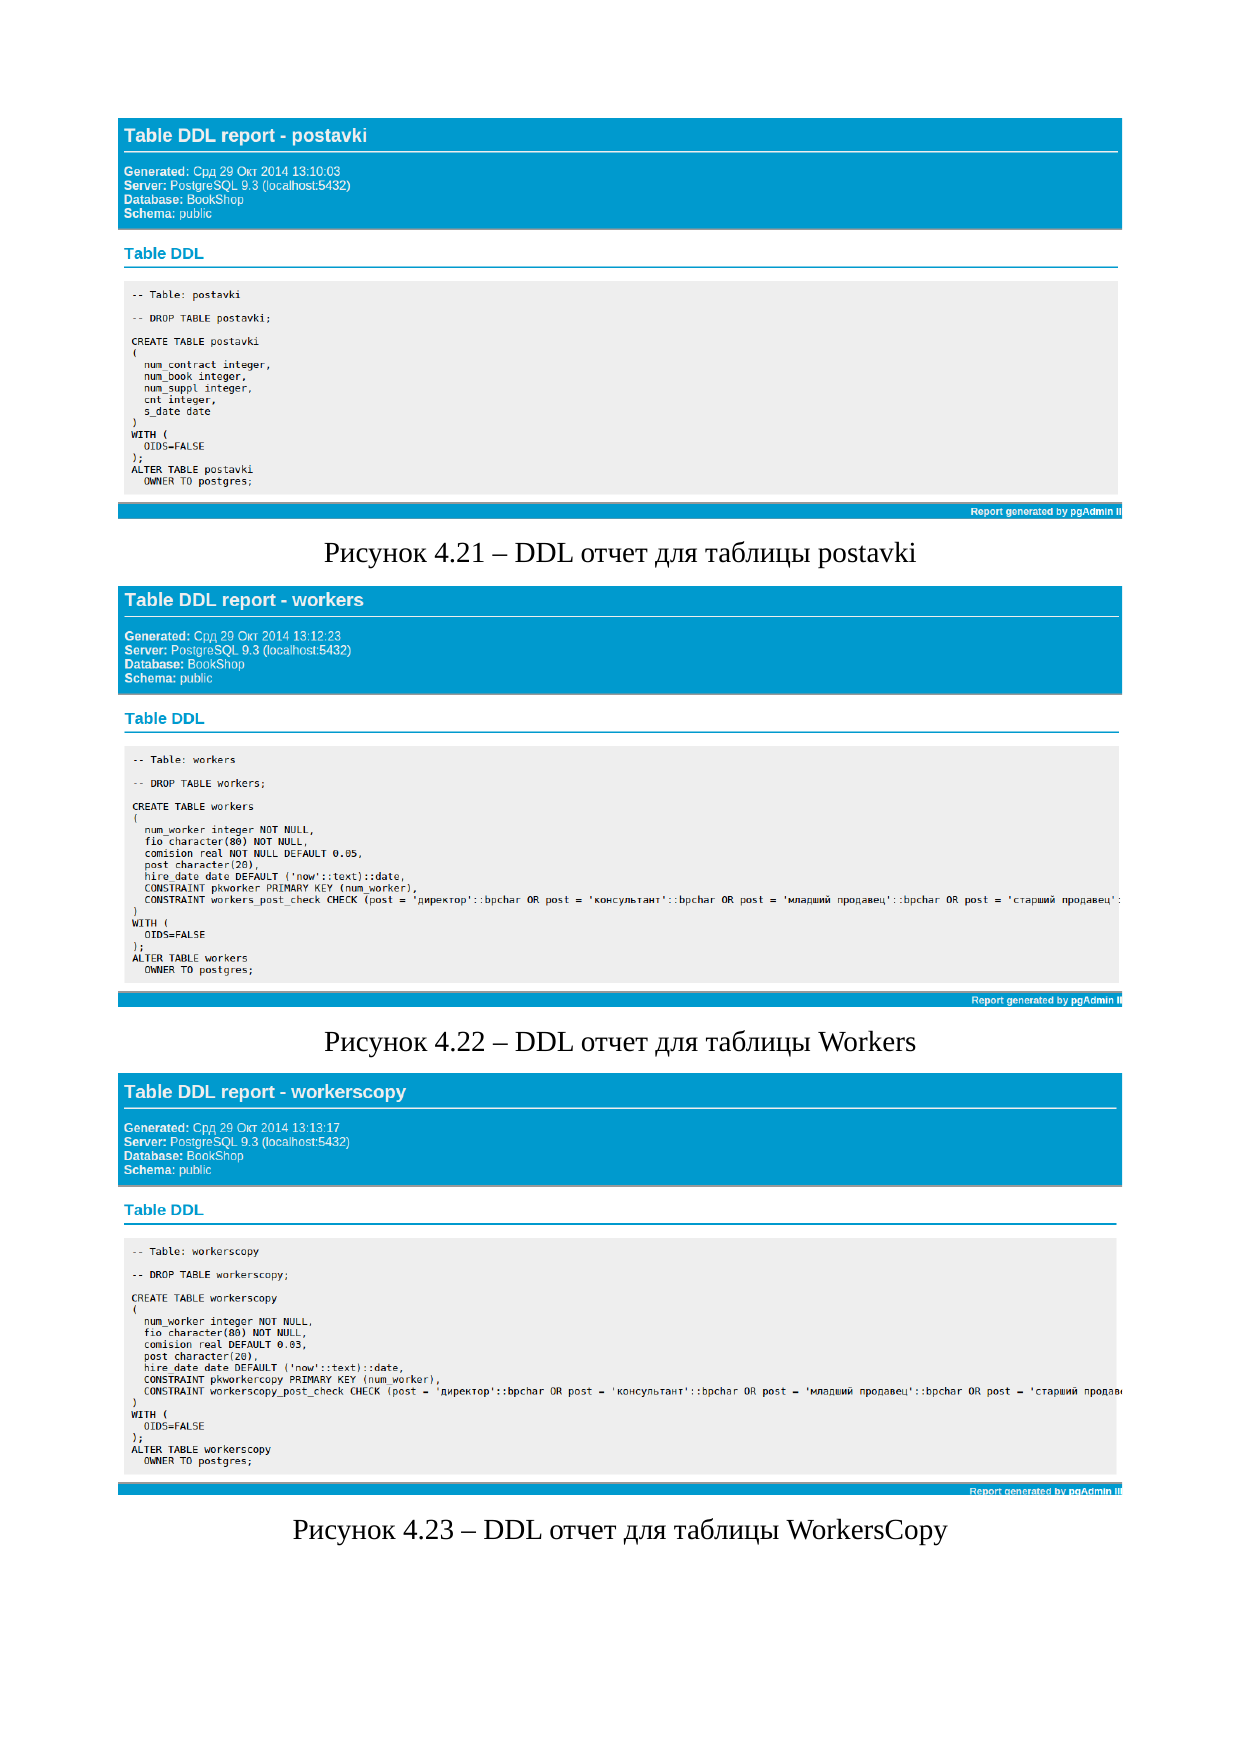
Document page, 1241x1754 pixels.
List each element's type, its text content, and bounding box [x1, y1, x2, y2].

picture [160, 593, 172, 605]
picture [264, 595, 275, 605]
picture [1094, 509, 1103, 514]
picture [139, 597, 145, 605]
picture [161, 1126, 169, 1131]
picture [180, 129, 190, 141]
picture [354, 129, 360, 141]
picture [130, 184, 142, 189]
picture [197, 184, 204, 191]
picture [1102, 1489, 1111, 1495]
picture [347, 1089, 352, 1097]
picture [1009, 999, 1017, 1005]
picture [230, 132, 237, 141]
picture [156, 1154, 164, 1159]
picture [978, 1490, 987, 1495]
picture [200, 1086, 208, 1097]
picture [320, 593, 332, 605]
picture [193, 129, 201, 141]
picture [1012, 1490, 1021, 1495]
picture [125, 594, 135, 605]
picture [377, 1089, 383, 1097]
picture [241, 1089, 248, 1101]
picture [333, 132, 341, 141]
picture [148, 1085, 155, 1097]
picture [152, 184, 160, 189]
picture [1070, 1490, 1082, 1495]
picture [202, 129, 215, 141]
picture [149, 593, 156, 605]
picture [305, 132, 312, 141]
picture [319, 1085, 331, 1097]
picture [326, 130, 330, 141]
picture [264, 130, 274, 141]
picture [137, 129, 156, 141]
picture [223, 132, 228, 141]
picture [252, 132, 260, 141]
picture [118, 694, 1123, 992]
picture [242, 597, 249, 609]
text Рисунок 4.21 – DDL отчет для таблицы postavki [118, 519, 1122, 569]
picture [263, 1087, 274, 1097]
picture [194, 594, 201, 605]
picture [186, 1087, 190, 1097]
picture [223, 1089, 228, 1097]
picture [397, 1089, 403, 1100]
text Рисунок 4.23 – DDL отчет для таблицы WorkersCopy [118, 1495, 1122, 1545]
picture [131, 1140, 142, 1145]
picture [161, 662, 168, 668]
picture [337, 597, 345, 605]
picture [164, 132, 169, 141]
text Рисунок 4.22 – DDL отчет для таблицы Workers [118, 1007, 1122, 1057]
picture [143, 634, 151, 640]
picture [344, 133, 350, 141]
picture [125, 129, 135, 141]
picture [241, 132, 249, 145]
picture [161, 170, 169, 175]
picture [118, 229, 1123, 503]
picture [118, 1186, 1123, 1483]
picture [159, 1085, 171, 1097]
picture [348, 597, 353, 605]
picture [387, 1089, 393, 1101]
picture [230, 1089, 238, 1097]
picture [1033, 1489, 1044, 1495]
picture [294, 132, 301, 145]
picture [181, 594, 187, 605]
picture [336, 1089, 344, 1097]
picture [231, 597, 239, 605]
